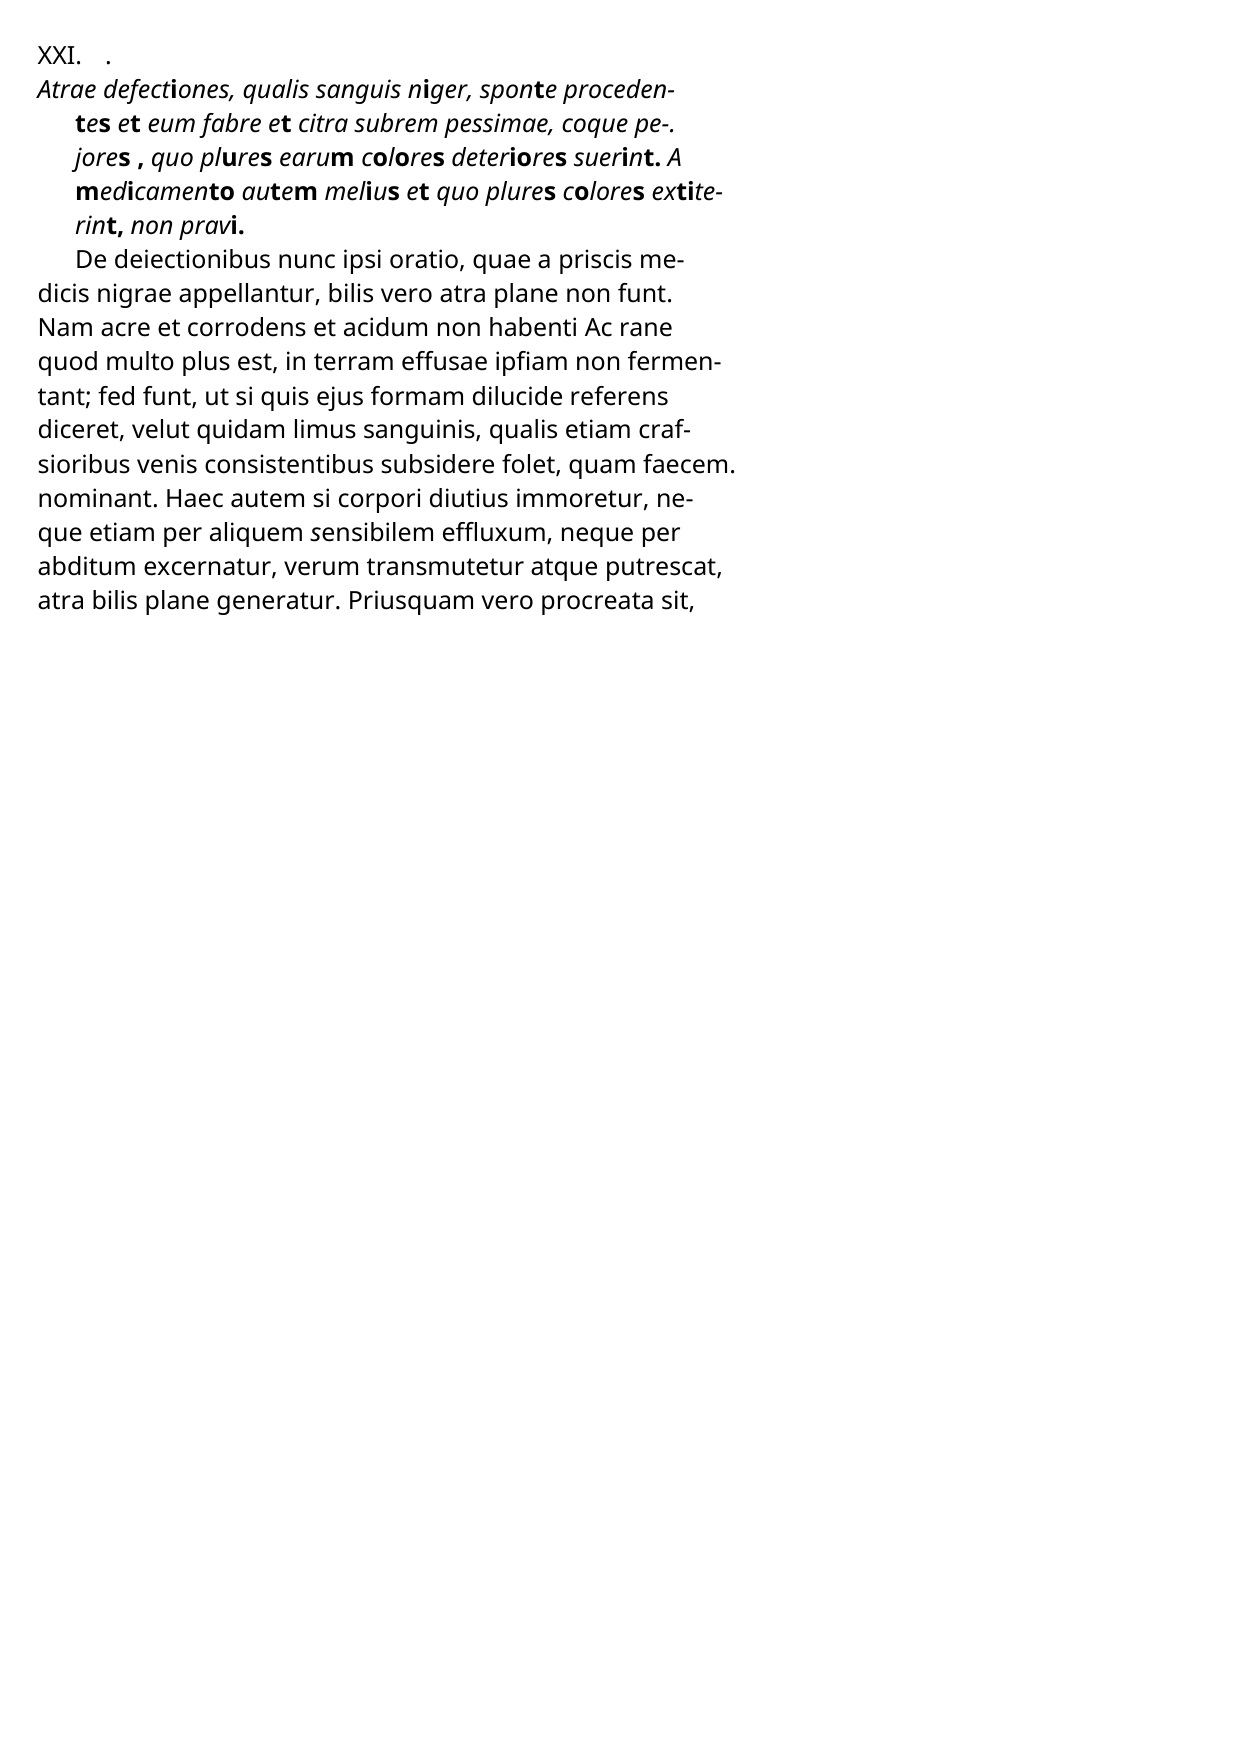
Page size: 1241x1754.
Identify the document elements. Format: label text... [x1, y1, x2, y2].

text De deiectionibus nunc ipsi oratio, quae a priscis me- dicis nigrae appellantur, bilis vero atra plane non funt. Nam acre et corrodens et acidum non habenti Ac rane quod multo plus est, in terram effusae ipfiam non fermen- tant; fed funt, ut si quis ejus formam dilucide referens diceret, velut quidam limus sanguinis, qualis etiam craf- sioribus venis consistentibus subsidere folet, quam faecem. nominant. Haec autem si corpori diutius immoretur, ne- que etiam per aliquem sensibilem effluxum, neque per abditum excernatur, verum transmutetur atque putrescat, atra bilis plane generatur. Priusquam vero procreata sit, [37, 242, 1203, 617]
text XXI. . [37, 37, 1203, 72]
text Atrae defectiones, qualis sanguis niger, sponte proceden- tes et eum fabre et citra subrem pessimae, coque pe-. jores , quo plures earum colores deteriores suerint. A medicamento autem melius et quo plures colores extite- rint, non pravi. [37, 72, 1203, 242]
